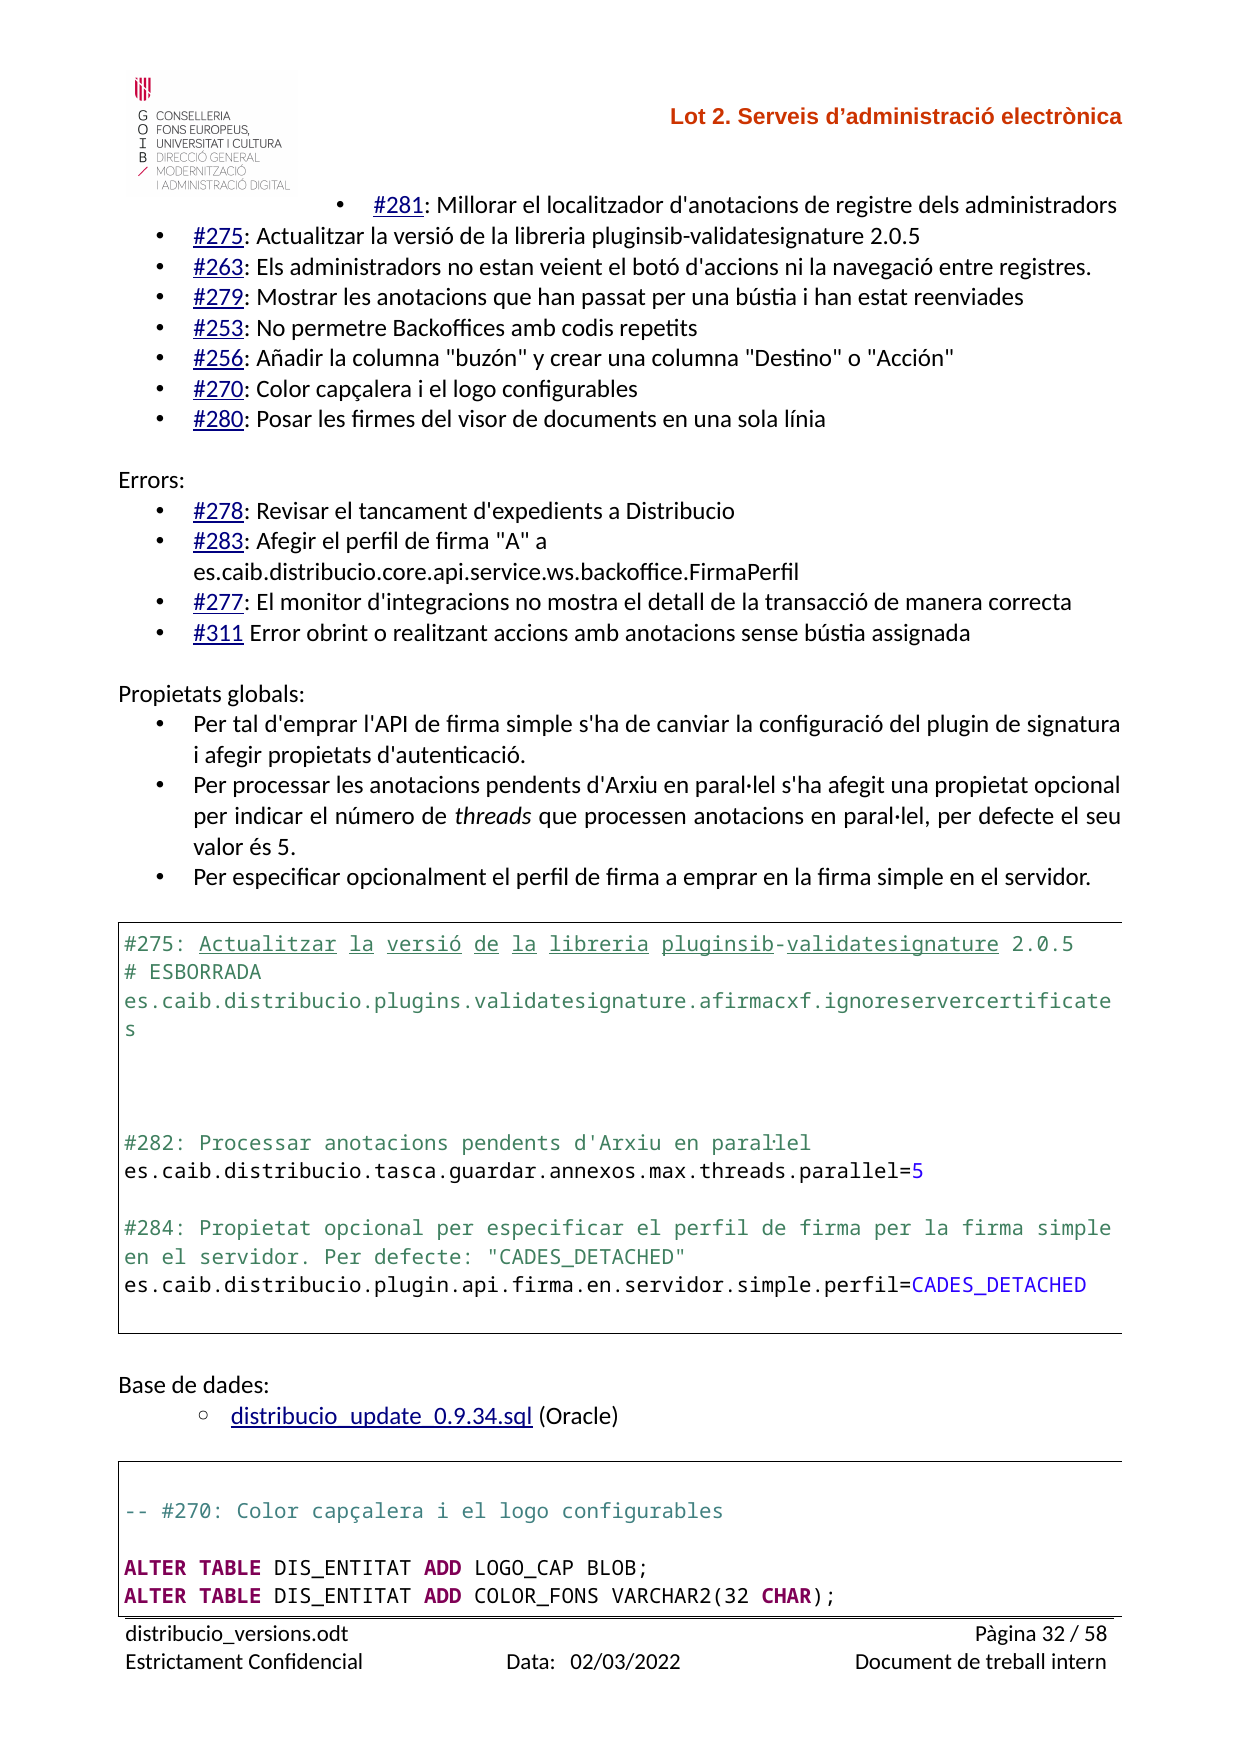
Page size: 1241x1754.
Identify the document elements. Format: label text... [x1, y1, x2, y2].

list distribucio_update_0.9.34.sql (Oracle) [193, 1400, 1122, 1431]
list #277: El monitor d'integracions no mostra el detall de la transacció de manera correcta [156, 586, 1122, 617]
list #263: Els administradors no estan veient el botó d'accions ni la navegació entre registres. [156, 251, 1122, 281]
list #279: Mostrar les anotacions que han passat per una bústia i han estat reenviades [156, 281, 1122, 312]
picture [126, 70, 299, 197]
list #256: Añadir la columna "buzón" y crear una columna "Destino" o "Acción" [156, 342, 1122, 373]
list #253: No permetre Backoffices amb codis repetits [156, 312, 1122, 342]
table_header -- #270: Color capçalera i el logo configurables ALTER TABLE DIS_ENTITAT ADD LOGO_CAP BLOB; ALTER TABLE DIS_ENTITAT ADD COLOR_FONS VARCHAR2(32 CHAR); [119, 1462, 1122, 1616]
list #280: Posar les firmes del visor de documents en una sola línia [156, 403, 1122, 434]
list #311 Error obrint o realitzant accions amb anotacions sense bústia assignada [156, 617, 1122, 647]
list #283: Afegir el perfil de firma "A" a es.caib.distribucio.core.api.service.ws.backoffice.FirmaPerfil [156, 525, 1122, 586]
list #278: Revisar el tancament d'expedients a Distribucio [156, 495, 1122, 525]
list Per tal d'emprar l'API de firma simple s'ha de canviar la configuració del plugin de signatura i afegir propietats d'autenticació. [156, 708, 1122, 769]
list #270: Color capçalera i el logo configurables [156, 373, 1122, 403]
list Per processar les anotacions pendents d'Arxiu en paral·lel s'ha afegit una propietat opcional per indicar el número de threads que processen anotacions en paral·lel, per defecte el seu valor és 5. [156, 769, 1122, 861]
text Propietats globals: [118, 678, 1122, 708]
list #275: Actualitzar la versió de la libreria pluginsib-validatesignature 2.0.5 [156, 220, 1122, 251]
table_header #275: Actualitzar la versió de la libreria pluginsib-validatesignature 2.0.5 # ESBORRADA es.caib.distribucio.plugins.validatesignature.afirmacxf.ignoreservercertificates #282: Processar anotacions pendents d'Arxiu en paral·lel es.caib.distribucio.tasca.guardar.annexos.max.threads.parallel=5 #284: Propietat opcional per especificar el perfil de firma per la firma simple en el servidor. Per defecte: "CADES_DETACHED" es.caib.distribucio.plugin.api.firma.en.servidor.simple.perfil=CADES_DETACHED [119, 923, 1122, 1333]
list Per especificar opcionalment el perfil de firma a emprar en la firma simple en el servidor. [156, 861, 1122, 892]
text Errors: [118, 464, 1122, 495]
text Base de dades: [118, 1369, 1122, 1400]
list #281: Millorar el localitzador d'anotacions de registre dels administradors [156, 190, 1122, 220]
